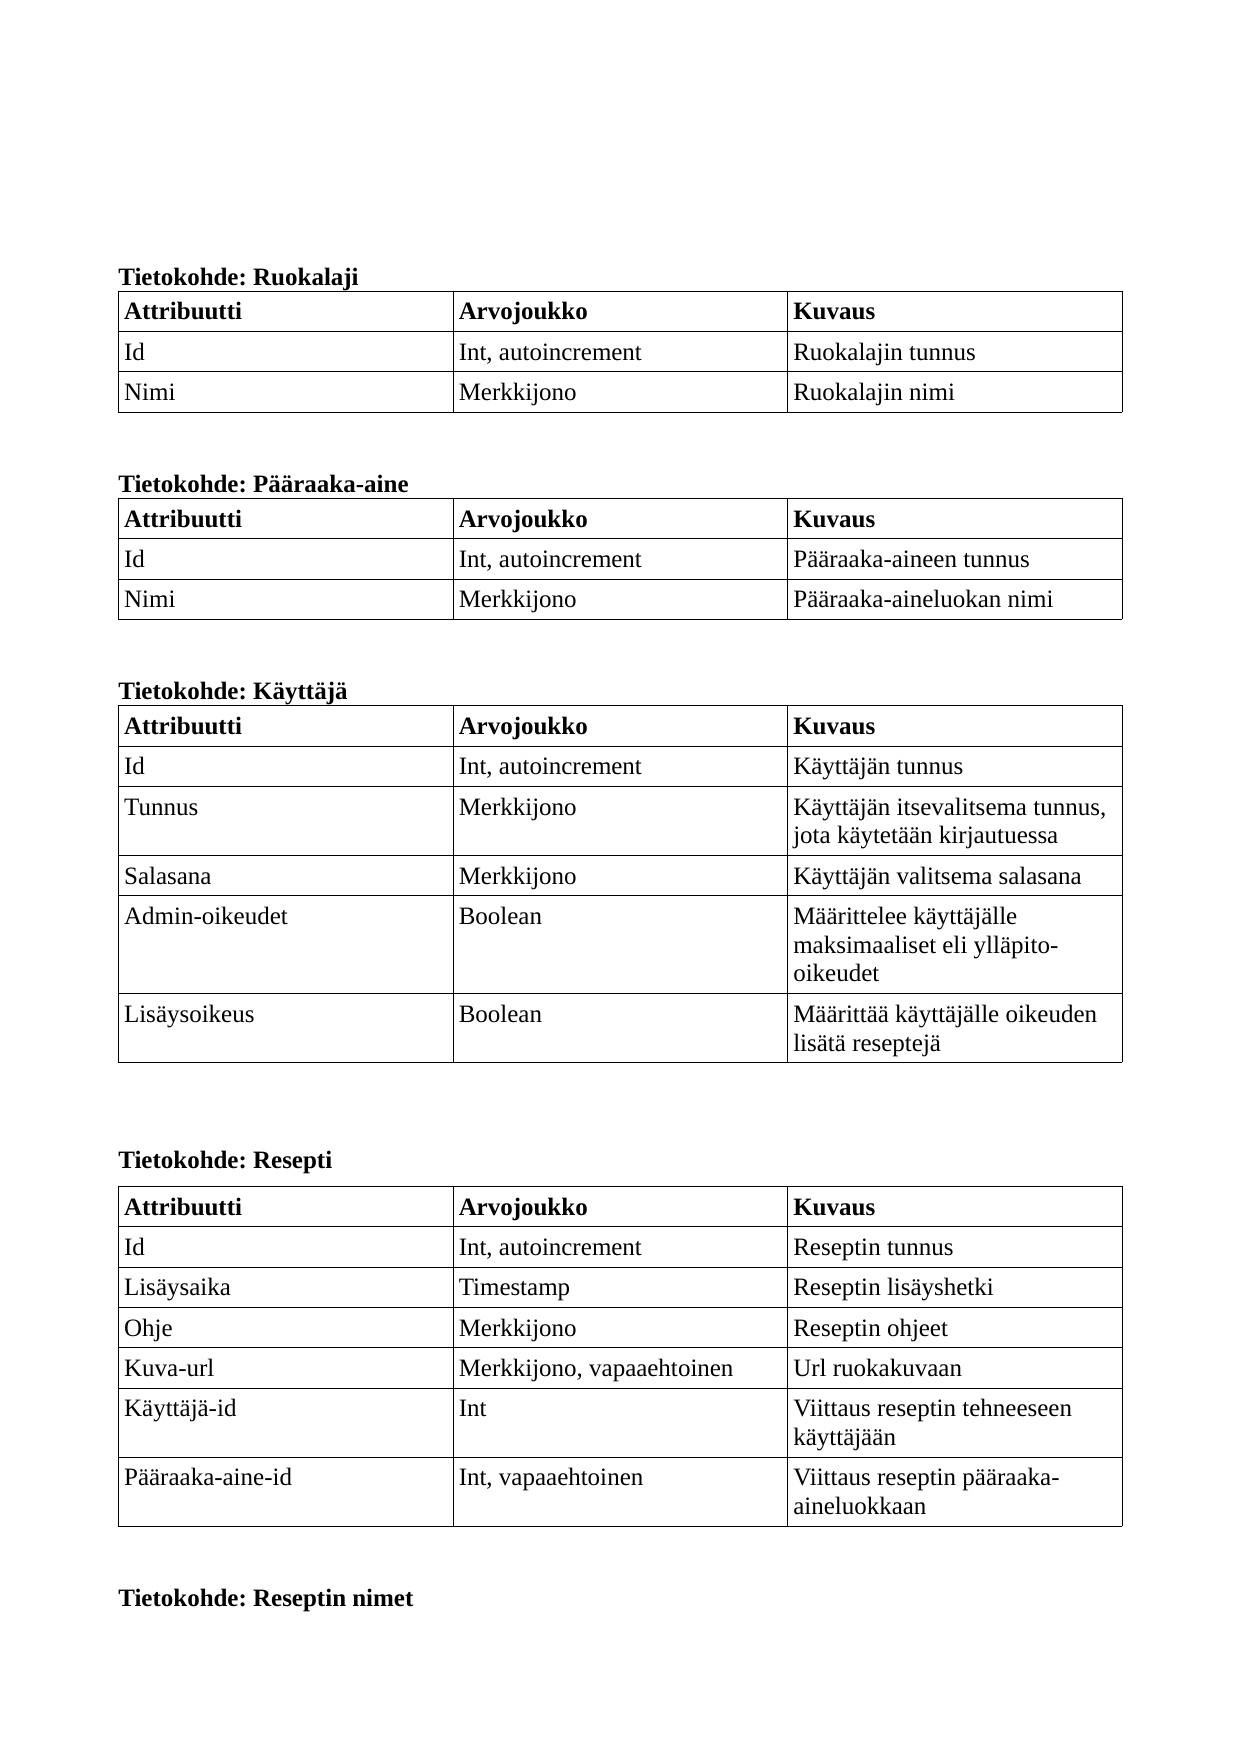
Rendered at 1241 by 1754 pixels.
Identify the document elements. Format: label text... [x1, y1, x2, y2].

table_cell Salasana [119, 856, 453, 895]
table_cell Pääraaka-aineen tunnus [788, 539, 1122, 578]
table_header Attribuutti [119, 706, 453, 746]
table_cell Id [119, 1227, 453, 1267]
text Tietokohde: Reseptin nimet [118, 1583, 1122, 1612]
table_cell Boolean [454, 994, 787, 1062]
table_cell Int, autoincrement [454, 747, 787, 786]
table_cell Id [119, 747, 453, 786]
text Tietokohde: Resepti [118, 1145, 1122, 1173]
table_cell Viittaus reseptin pääraaka-aineluokkaan [788, 1458, 1122, 1526]
table_cell Pääraaka-aine-id [119, 1458, 453, 1526]
table_cell Merkkijono [454, 1308, 787, 1347]
text Tietokohde: Ruokalaji [118, 262, 1122, 291]
table_cell Käyttäjän tunnus [788, 747, 1122, 786]
table_cell Merkkijono [454, 787, 787, 855]
table_cell Tunnus [119, 787, 453, 855]
table_cell Int, autoincrement [454, 539, 787, 578]
table_cell Url ruokakuvaan [788, 1348, 1122, 1387]
table_cell Määrittelee käyttäjälle maksimaaliset eli ylläpito-oikeudet [788, 896, 1122, 993]
table_cell Nimi [119, 372, 453, 412]
table_header Arvojoukko [454, 1187, 787, 1226]
table_cell Id [119, 539, 453, 578]
table_header Kuvaus [788, 292, 1122, 331]
table_cell Nimi [119, 580, 453, 619]
table_cell Käyttäjän itsevalitsema tunnus, jota käytetään kirjautuessa [788, 787, 1122, 855]
table_header Arvojoukko [454, 292, 787, 331]
table_header Kuvaus [788, 706, 1122, 746]
table_cell Pääraaka-aineluokan nimi [788, 580, 1122, 619]
text Tietokohde: Käyttäjä [118, 676, 1122, 705]
table_cell Id [119, 332, 453, 371]
table_cell Admin-oikeudet [119, 896, 453, 993]
table_cell Int, autoincrement [454, 1227, 787, 1267]
table_cell Lisäysaika [119, 1268, 453, 1307]
table_header Kuvaus [788, 1187, 1122, 1226]
table_cell Int [454, 1389, 787, 1457]
table_cell Ruokalajin tunnus [788, 332, 1122, 371]
table_cell Boolean [454, 896, 787, 993]
table_cell Ruokalajin nimi [788, 372, 1122, 412]
table_header Arvojoukko [454, 499, 787, 538]
table_cell Merkkijono [454, 372, 787, 412]
table_cell Int, autoincrement [454, 332, 787, 371]
table_cell Timestamp [454, 1268, 787, 1307]
table_cell Merkkijono, vapaaehtoinen [454, 1348, 787, 1387]
table_cell Viittaus reseptin tehneeseen käyttäjään [788, 1389, 1122, 1457]
table_cell Reseptin lisäyshetki [788, 1268, 1122, 1307]
table_cell Ohje [119, 1308, 453, 1347]
table_cell Lisäysoikeus [119, 994, 453, 1062]
text Tietokohde: Pääraaka-aine [118, 469, 1122, 498]
table_cell Merkkijono [454, 856, 787, 895]
table_cell Käyttäjä-id [119, 1389, 453, 1457]
table_header Arvojoukko [454, 706, 787, 746]
table_cell Reseptin ohjeet [788, 1308, 1122, 1347]
table_cell Int, vapaaehtoinen [454, 1458, 787, 1526]
table_header Attribuutti [119, 1187, 453, 1226]
table_cell Merkkijono [454, 580, 787, 619]
table_header Attribuutti [119, 292, 453, 331]
table_cell Määrittää käyttäjälle oikeuden lisätä reseptejä [788, 994, 1122, 1062]
table_cell Käyttäjän valitsema salasana [788, 856, 1122, 895]
table_cell Reseptin tunnus [788, 1227, 1122, 1267]
table_cell Kuva-url [119, 1348, 453, 1387]
table_header Kuvaus [788, 499, 1122, 538]
table_header Attribuutti [119, 499, 453, 538]
